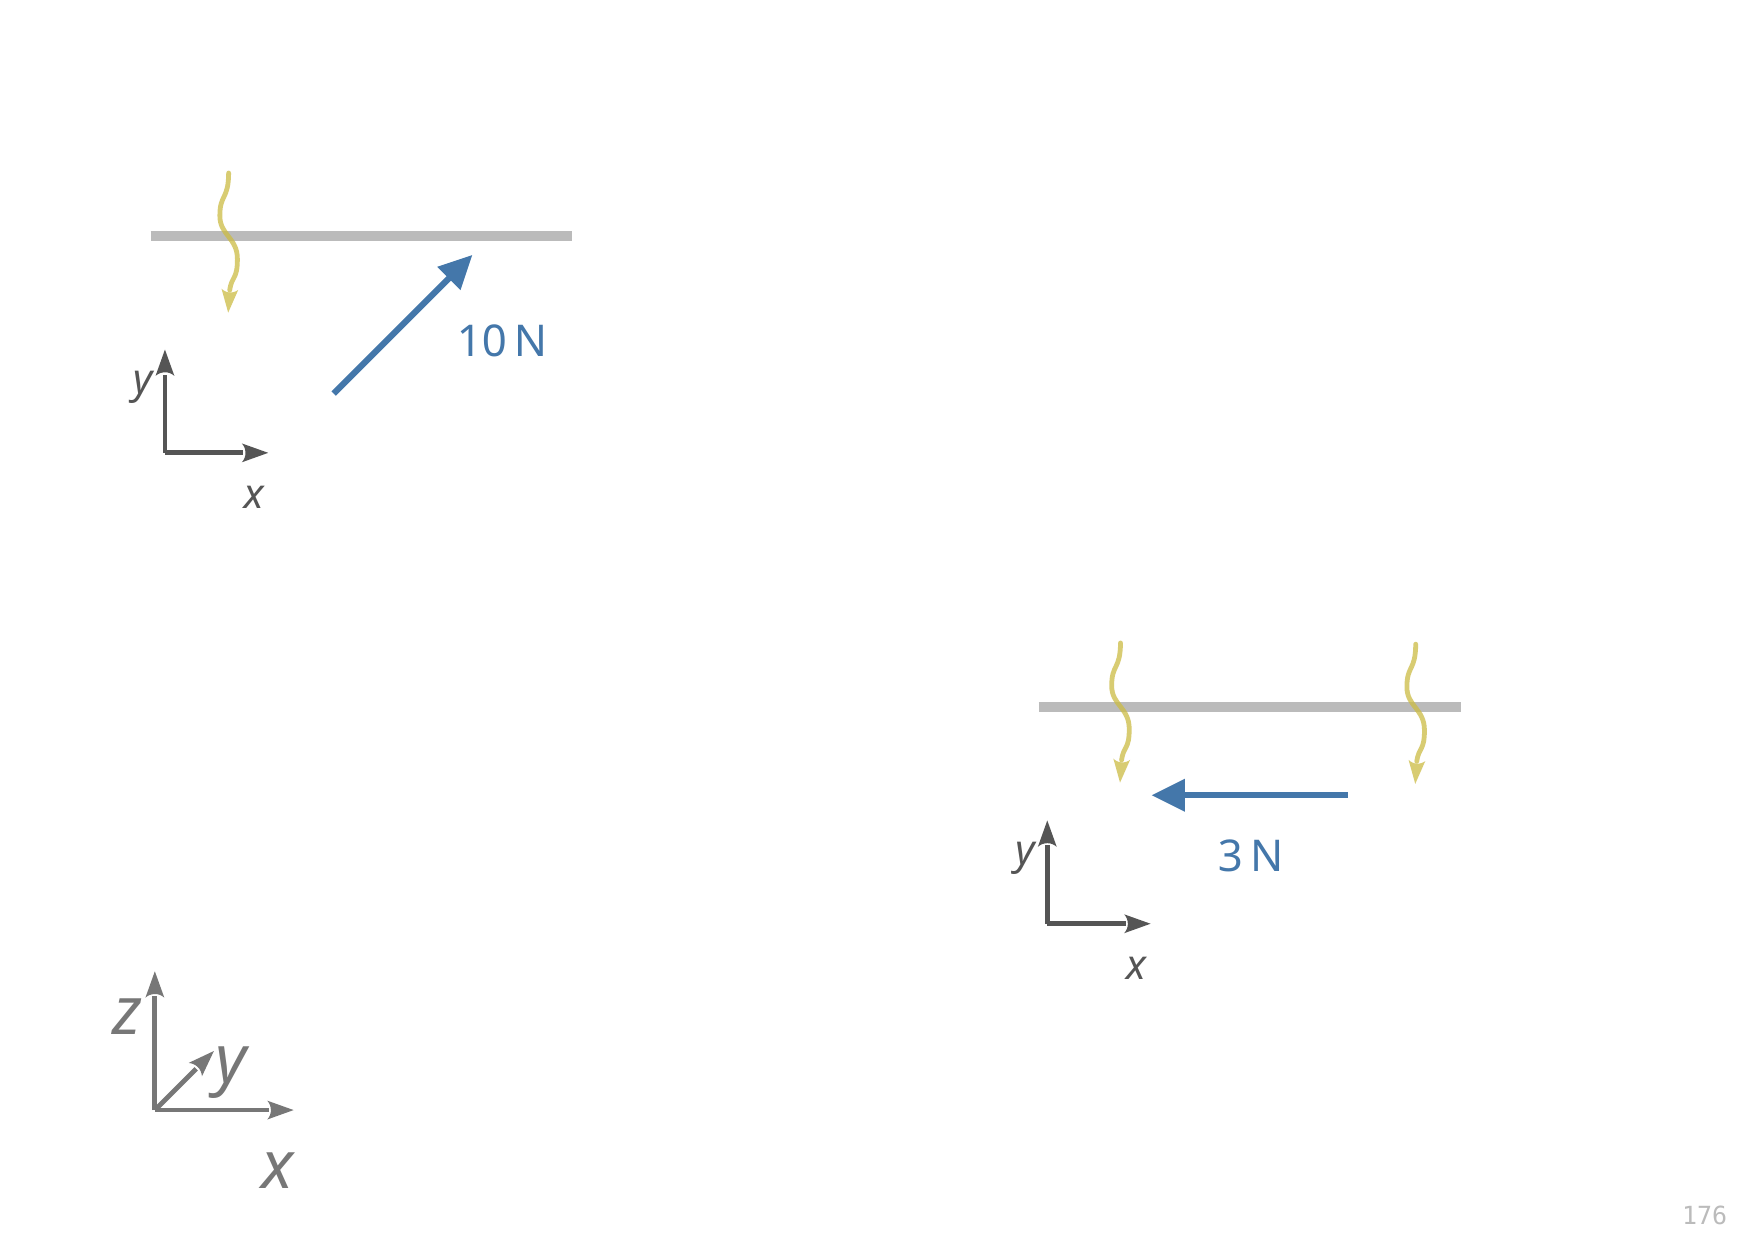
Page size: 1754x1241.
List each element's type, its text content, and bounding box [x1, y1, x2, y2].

text_box y [1000, 806, 1034, 868]
text_box x [246, 1101, 291, 1190]
text_box 10 N [442, 296, 558, 360]
text_box y [118, 335, 152, 397]
text_box 3 N [1203, 811, 1297, 875]
text_box y [200, 995, 245, 1084]
text_box x [1111, 921, 1145, 983]
text_box x [228, 450, 262, 512]
text_box z [97, 946, 143, 1036]
